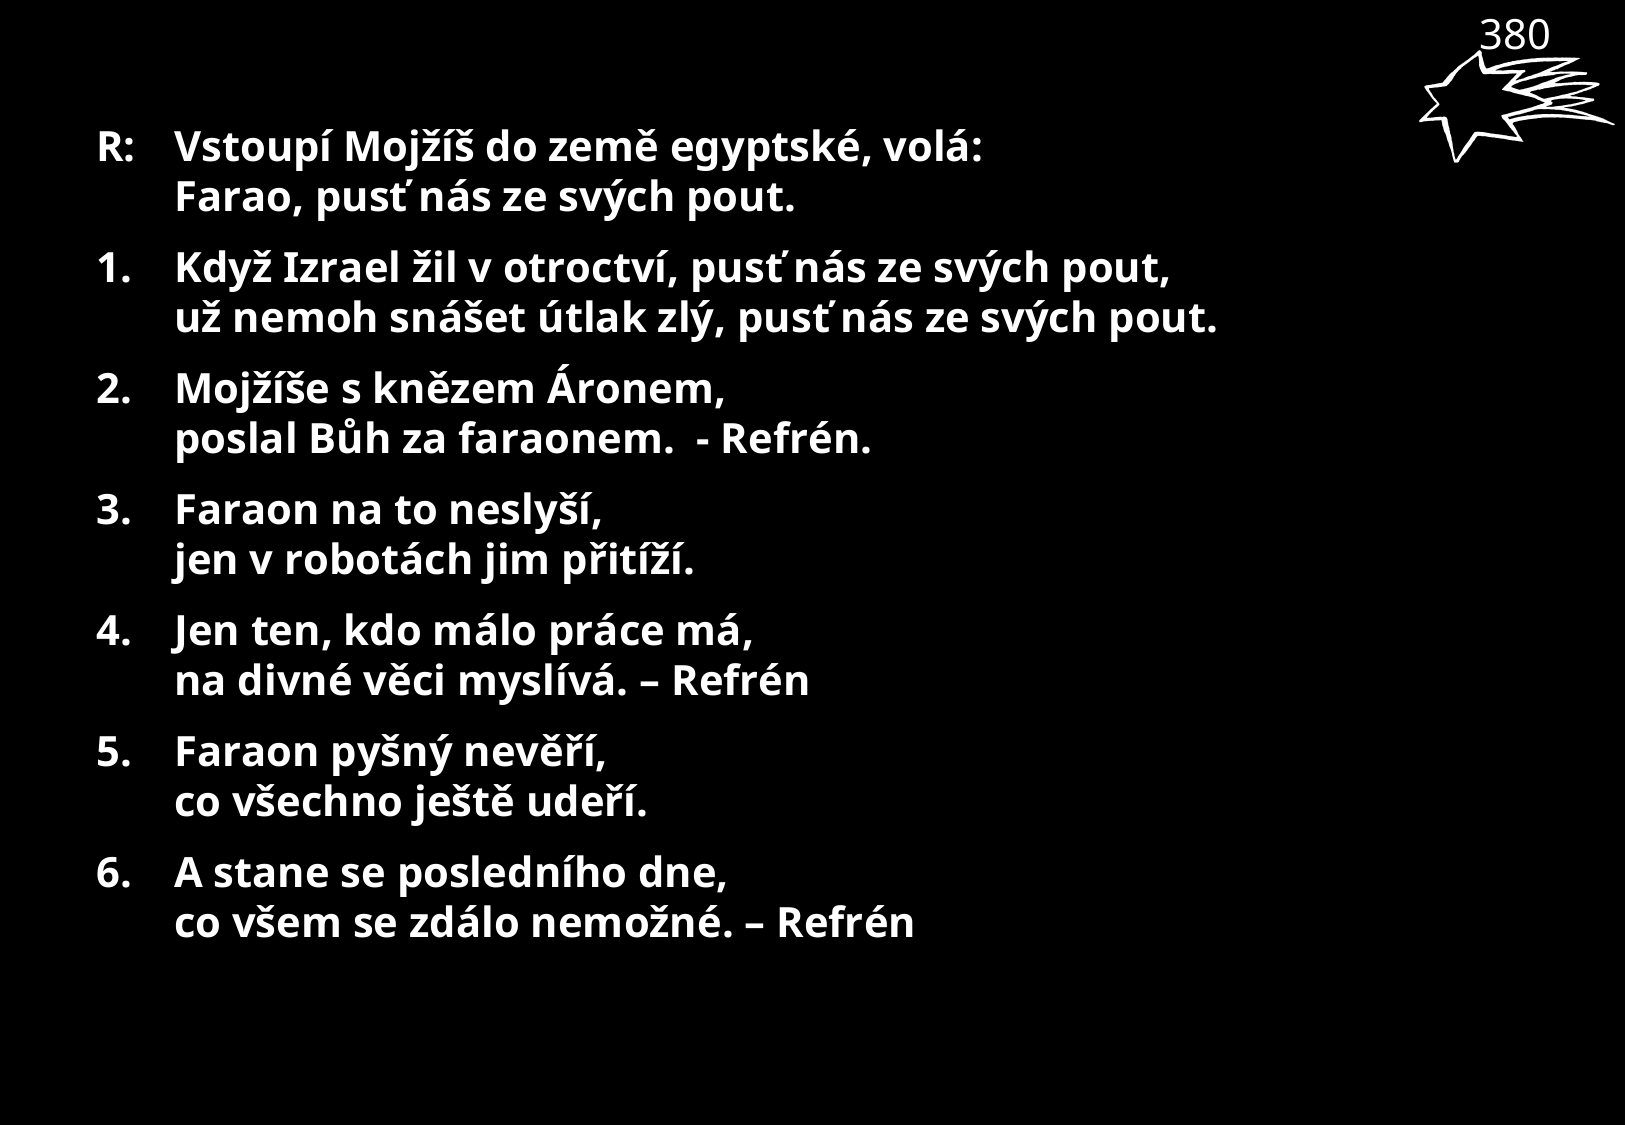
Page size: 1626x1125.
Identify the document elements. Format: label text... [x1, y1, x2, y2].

text_box 380 [1405, 0, 1626, 66]
list R: Vstoupí Mojžíš do země egyptské, volá: Farao, pusť nás ze svých pout. 1. Když Izrael žil v otroctví, pusť nás ze svých pout, už nemoh snášet útlak zlý, pusť nás ze svých pout. 2. Mojžíše s knězem Áronem, poslal Bůh za faraonem. - Refrén. 3. Faraon na to neslyší, jen v robotách jim přitíží. 4. Jen ten, kdo málo práce má, na divné věci myslívá. – Refrén 5. Faraon pyšný nevěří, co všechno ještě udeří. 6. A stane se posledního dne, co všem se zdálo nemožné. – Refrén [81, 112, 1544, 1101]
